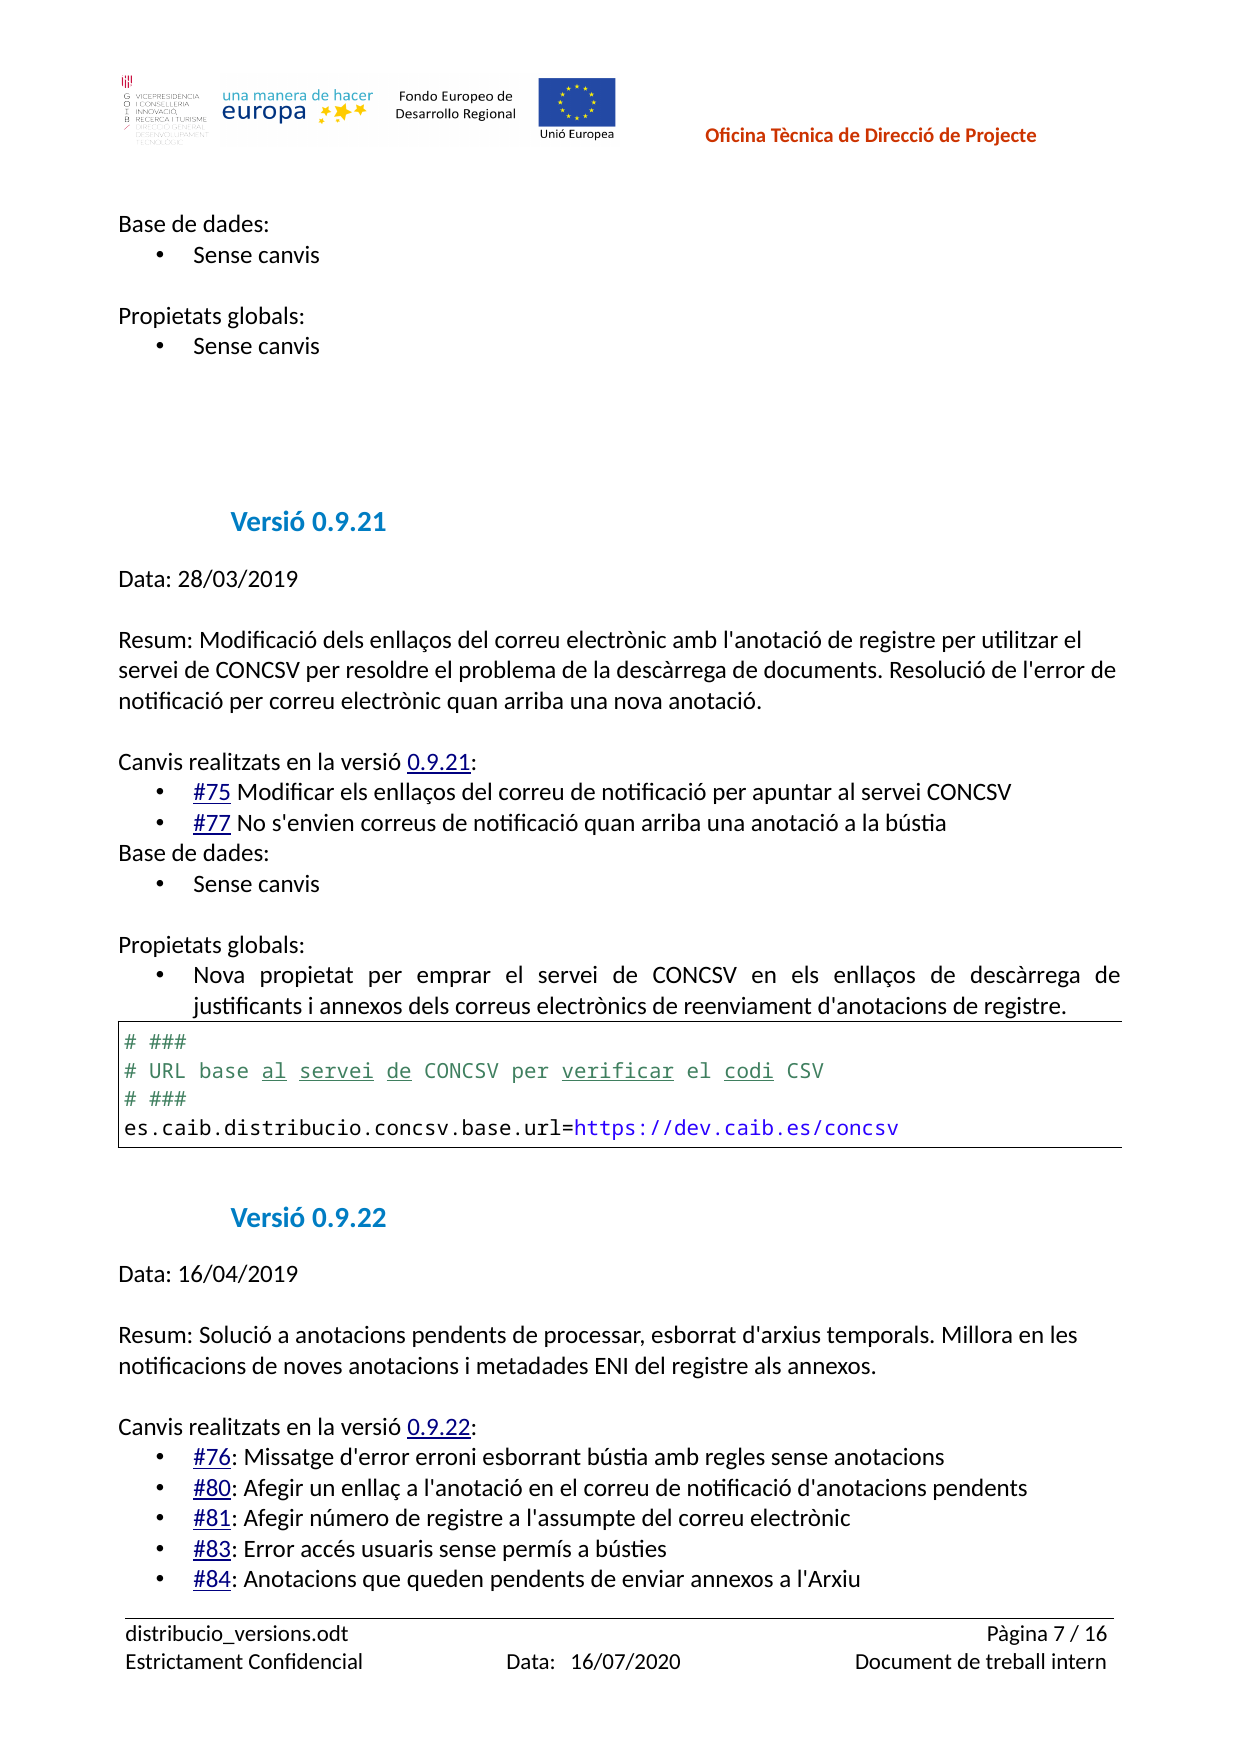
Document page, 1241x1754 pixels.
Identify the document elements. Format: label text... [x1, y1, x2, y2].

list #83: Error accés usuaris sense permís a bústies [156, 1533, 1122, 1563]
list Nova propietat per emprar el servei de CONCSV en els enllaços de descàrrega de justificants i annexos dels correus electrònics de reenviament d'anotacions de registre. [156, 959, 1122, 1021]
subtitle Versió 0.9.21 [153, 503, 1122, 539]
text Base de dades: [118, 837, 1122, 868]
picture [219, 73, 621, 147]
list Sense canvis [156, 239, 1122, 269]
text Resum: Modificació dels enllaços del correu electrònic amb l'anotació de registre per utilitzar el servei de CONCSV per resoldre el problema de la descàrrega de documents. Resolució de l'error de notificació per correu electrònic quan arriba una nova anotació. [118, 624, 1122, 715]
list Sense canvis [156, 330, 1122, 361]
text Propietats globals: [118, 929, 1122, 959]
list #80: Afegir un enllaç a l'anotació en el correu de notificació d'anotacions pendents [156, 1472, 1122, 1502]
text Canvis realitzats en la versió 0.9.22: [118, 1411, 1122, 1441]
list Sense canvis [156, 868, 1122, 898]
text Resum: Solució a anotacions pendents de processar, esborrat d'arxius temporals. Millora en les notificacions de noves anotacions i metadades ENI del registre als annexos. [118, 1319, 1122, 1380]
list #76: Missatge d'error erroni esborrant bústia amb regles sense anotacions [156, 1441, 1122, 1472]
text Canvis realitzats en la versió 0.9.21: [118, 746, 1122, 776]
picture [118, 73, 213, 147]
list #84: Anotacions que queden pendents de enviar annexos a l'Arxiu [156, 1563, 1122, 1594]
table_header # ### # URL base al servei de CONCSV per verificar el codi CSV # ### es.caib.distribucio.concsv.base.url=https://dev.caib.es/concsv [119, 1022, 1122, 1147]
text Base de dades: [118, 208, 1122, 239]
text Data: 16/04/2019 [118, 1258, 1122, 1289]
text Data: 28/03/2019 [118, 563, 1122, 593]
text Propietats globals: [118, 300, 1122, 330]
subtitle Versió 0.9.22 [153, 1199, 1122, 1235]
list #81: Afegir número de registre a l'assumpte del correu electrònic [156, 1502, 1122, 1533]
list #77 No s'envien correus de notificació quan arriba una anotació a la bústia [156, 807, 1122, 837]
list #75 Modificar els enllaços del correu de notificació per apuntar al servei CONCSV [156, 776, 1122, 807]
